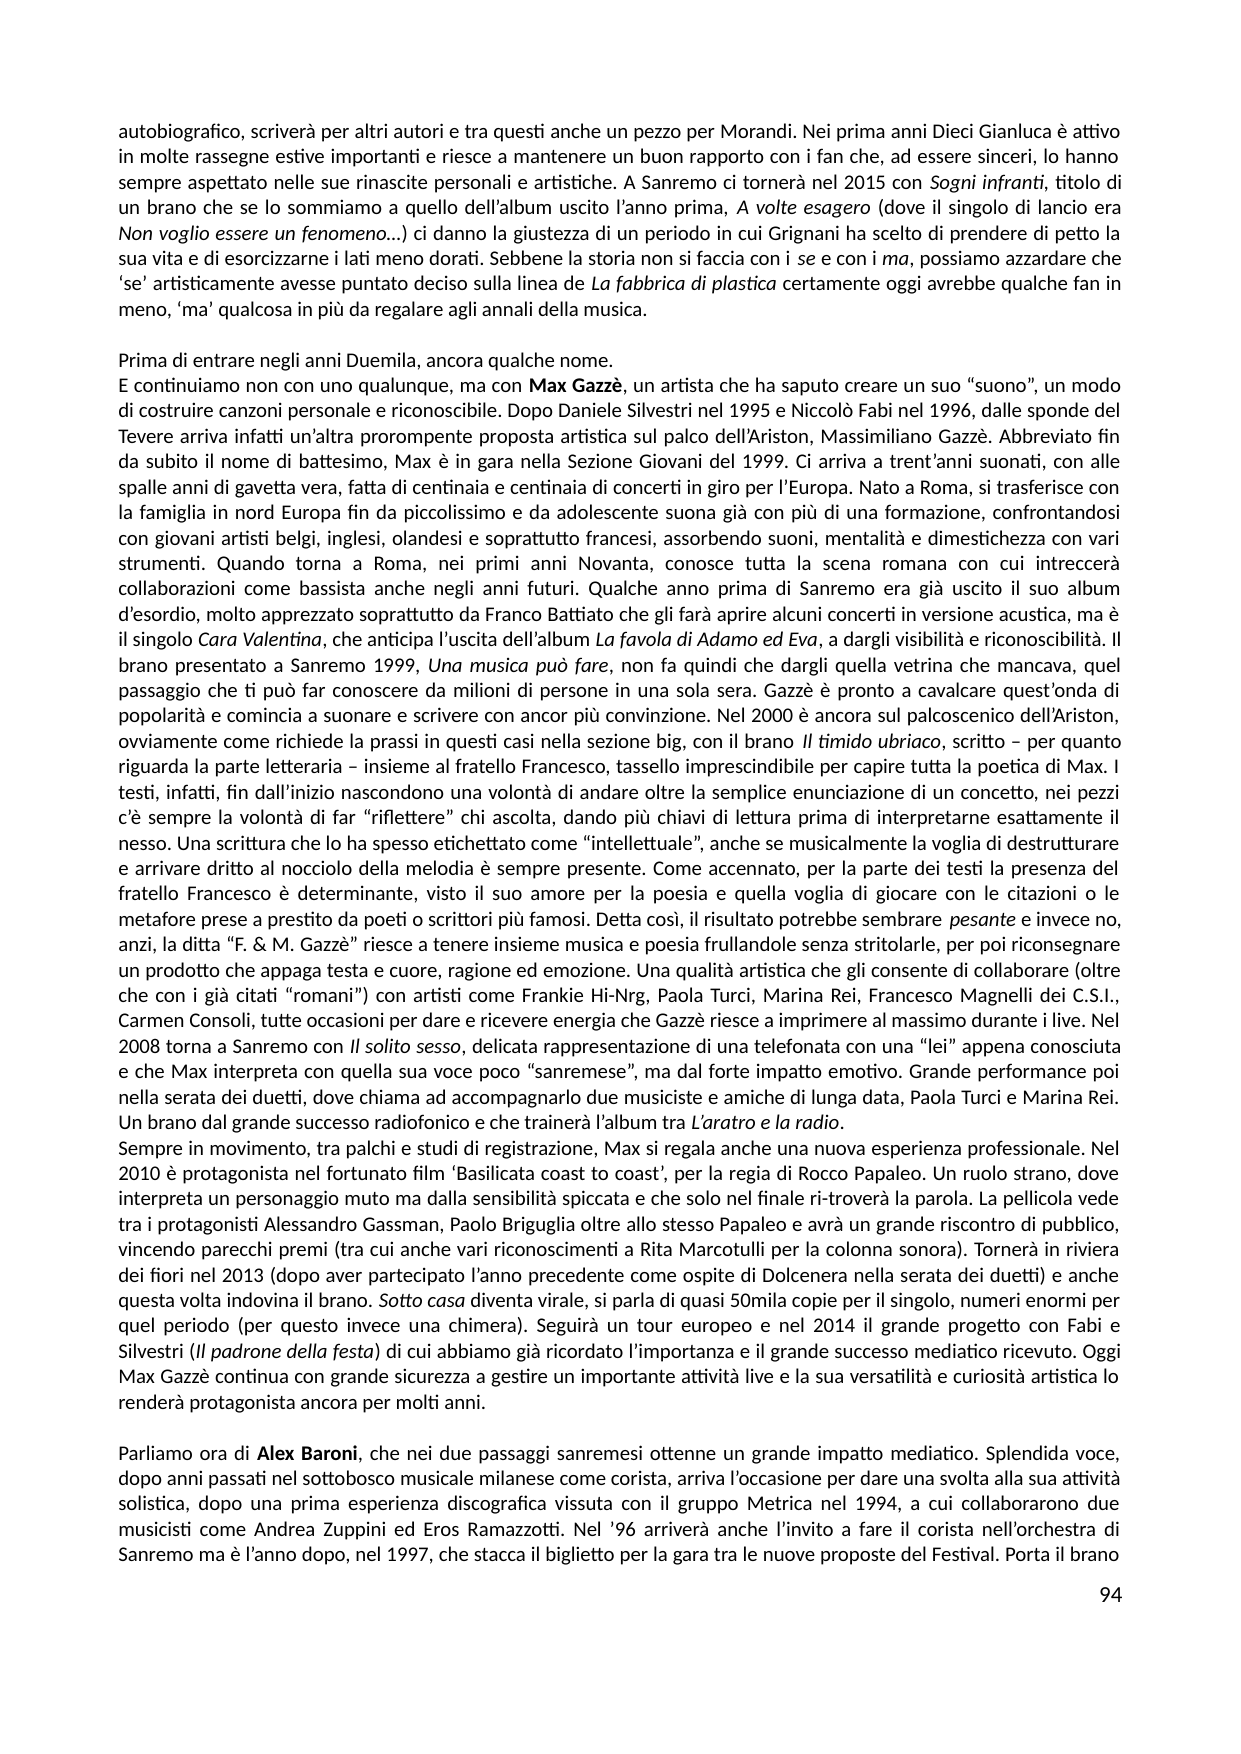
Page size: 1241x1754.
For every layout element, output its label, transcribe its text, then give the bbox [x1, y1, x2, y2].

text E continuiamo non con uno qualunque, ma con Max Gazzè, un artista che ha saputo creare un suo “suono”, un modo di costruire canzoni personale e riconoscibile. Dopo Daniele Silvestri nel 1995 e Niccolò Fabi nel 1996, dalle sponde del Tevere arriva infatti un’altra prorompente proposta artistica sul palco dell’Ariston, Massimiliano Gazzè. Abbreviato fin da subito il nome di battesimo, Max è in gara nella Sezione Giovani del 1999. Ci arriva a trent’anni suonati, con alle spalle anni di gavetta vera, fatta di centinaia e centinaia di concerti in giro per l’Europa. Nato a Roma, si trasferisce con la famiglia in nord Europa fin da piccolissimo e da adolescente suona già con più di una formazione, confrontandosi con giovani artisti belgi, inglesi, olandesi e soprattutto francesi, assorbendo suoni, mentalità e dimestichezza con vari strumenti. Quando torna a Roma, nei primi anni Novanta, conosce tutta la scena romana con cui intreccerà collaborazioni come bassista anche negli anni futuri. Qualche anno prima di Sanremo era già uscito il suo album d’esordio, molto apprezzato soprattutto da Franco Battiato che gli farà aprire alcuni concerti in versione acustica, ma è il singolo Cara Valentina, che anticipa l’uscita dell’album La favola di Adamo ed Eva, a dargli visibilità e riconoscibilità. Il brano presentato a Sanremo 1999, Una musica può fare, non fa quindi che dargli quella vetrina che mancava, quel passaggio che ti può far conoscere da milioni di persone in una sola sera. Gazzè è pronto a cavalcare quest’onda di popolarità e comincia a suonare e scrivere con ancor più convinzione. Nel 2000 è ancora sul palcoscenico dell’Ariston, ovviamente come richiede la prassi in questi casi nella sezione big, con il brano Il timido ubriaco, scritto – per quanto riguarda la parte letteraria – insieme al fratello Francesco, tassello imprescindibile per capire tutta la poetica di Max. I testi, infatti, fin dall’inizio nascondono una volontà di andare oltre la semplice enunciazione di un concetto, nei pezzi c’è sempre la volontà di far “riflettere” chi ascolta, dando più chiavi di lettura prima di interpretarne esattamente il nesso. Una scrittura che lo ha spesso etichettato come “intellettuale”, anche se musicalmente la voglia di destrutturare e arrivare dritto al nocciolo della melodia è sempre presente. Come accennato, per la parte dei testi la presenza del fratello Francesco è determinante, visto il suo amore per la poesia e quella voglia di giocare con le citazioni o le metafore prese a prestito da poeti o scrittori più famosi. Detta così, il risultato potrebbe sembrare pesante e invece no, anzi, la ditta “F. & M. Gazzè” riesce a tenere insieme musica e poesia frullandole senza stritolarle, per poi riconsegnare un prodotto che appaga testa e cuore, ragione ed emozione. Una qualità artistica che gli consente di collaborare (oltre che con i già citati “romani”) con artisti come Frankie Hi-Nrg, Paola Turci, Marina Rei, Francesco Magnelli dei C.S.I., Carmen Consoli, tutte occasioni per dare e ricevere energia che Gazzè riesce a imprimere al massimo durante i live. Nel 2008 torna a Sanremo con Il solito sesso, delicata rappresentazione di una telefonata con una “lei” appena conosciuta e che Max interpreta con quella sua voce poco “sanremese”, ma dal forte impatto emotivo. Grande performance poi nella serata dei duetti, dove chiama ad accompagnarlo due musiciste e amiche di lunga data, Paola Turci e Marina Rei. Un brano dal grande successo radiofonico e che trainerà l’album tra L’aratro e la radio. [118, 372, 1122, 1135]
text Sempre in movimento, tra palchi e studi di registrazione, Max si regala anche una nuova esperienza professionale. Nel 2010 è protagonista nel fortunato film ‘Basilicata coast to coast’, per la regia di Rocco Papaleo. Un ruolo strano, dove interpreta un personaggio muto ma dalla sensibilità spiccata e che solo nel finale ri-troverà la parola. La pellicola vede tra i protagonisti Alessandro Gassman, Paolo Briguglia oltre allo stesso Papaleo e avrà un grande riscontro di pubblico, vincendo parecchi premi (tra cui anche vari riconoscimenti a Rita Marcotulli per la colonna sonora). Tornerà in riviera dei fiori nel 2013 (dopo aver partecipato l’anno precedente come ospite di Dolcenera nella serata dei duetti) e anche questa volta indovina il brano. Sotto casa diventa virale, si parla di quasi 50mila copie per il singolo, numeri enormi per quel periodo (per questo invece una chimera). Seguirà un tour europeo e nel 2014 il grande progetto con Fabi e Silvestri (Il padrone della festa) di cui abbiamo già ricordato l’importanza e il grande successo mediatico ricevuto. Oggi Max Gazzè continua con grande sicurezza a gestire un importante attività live e la sua versatilità e curiosità artistica lo renderà protagonista ancora per molti anni. [118, 1135, 1122, 1414]
text autobiografico, scriverà per altri autori e tra questi anche un pezzo per Morandi. Nei prima anni Dieci Gianluca è attivo in molte rassegne estive importanti e riesce a mantenere un buon rapporto con i fan che, ad essere sinceri, lo hanno sempre aspettato nelle sue rinascite personali e artistiche. A Sanremo ci tornerà nel 2015 con Sogni infranti, titolo di un brano che se lo sommiamo a quello dell’album uscito l’anno prima, A volte esagero (dove il singolo di lancio era Non voglio essere un fenomeno…) ci danno la giustezza di un periodo in cui Grignani ha scelto di prendere di petto la sua vita e di esorcizzarne i lati meno dorati. Sebbene la storia non si faccia con i se e con i ma, possiamo azzardare che ‘se’ artisticamente avesse puntato deciso sulla linea de La fabbrica di plastica certamente oggi avrebbe qualche fan in meno, ‘ma’ qualcosa in più da regalare agli annali della musica. [118, 118, 1122, 321]
text Prima di entrare negli anni Duemila, ancora qualche nome. [118, 347, 1122, 372]
text Parliamo ora di Alex Baroni, che nei due passaggi sanremesi ottenne un grande impatto mediatico. Splendida voce, dopo anni passati nel sottobosco musicale milanese come corista, arriva l’occasione per dare una svolta alla sua attività solistica, dopo una prima esperienza discografica vissuta con il gruppo Metrica nel 1994, a cui collaborarono due musicisti come Andrea Zuppini ed Eros Ramazzotti. Nel ’96 arriverà anche l’invito a fare il corista nell’orchestra di Sanremo ma è l’anno dopo, nel 1997, che stacca il biglietto per la gara tra le nuove proposte del Festival. Porta il brano [118, 1440, 1122, 1567]
